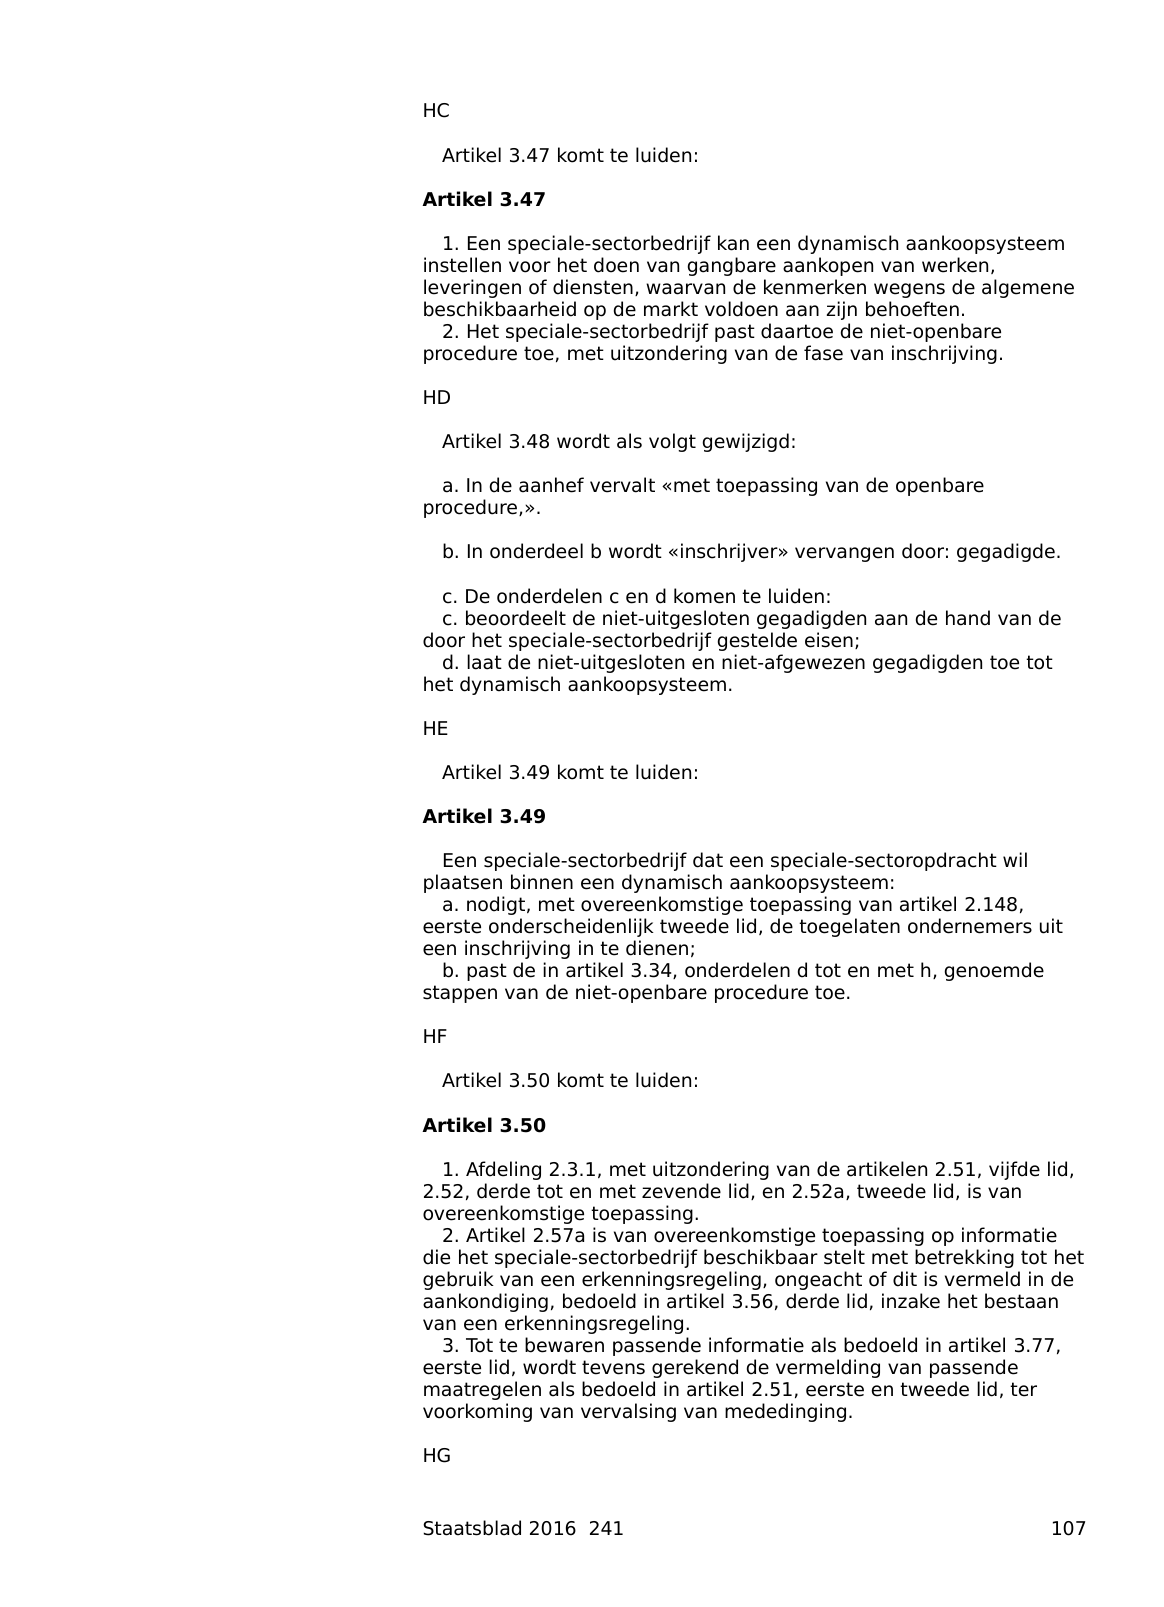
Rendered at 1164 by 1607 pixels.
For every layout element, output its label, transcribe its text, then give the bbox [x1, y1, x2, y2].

text d. laat de niet-uitgesloten en niet-afgewezen gegadigden toe tot het dynamisch aankoopsysteem. [422, 652, 1087, 696]
text HD [422, 387, 1087, 409]
subtitle Artikel 3.49 [422, 806, 1087, 828]
text 1. Afdeling 2.3.1, met uitzondering van de artikelen 2.51, vijfde lid, 2.52, derde tot en met zevende lid, en 2.52a, tweede lid, is van overeenkomstige toepassing. [422, 1159, 1087, 1225]
text Artikel 3.50 komt te luiden: [422, 1070, 1087, 1092]
text b. In onderdeel b wordt «inschrijver» vervangen door: gegadigde. [422, 541, 1087, 563]
text Artikel 3.48 wordt als volgt gewijzigd: [422, 431, 1087, 453]
text HC [422, 100, 1087, 122]
text HG [422, 1445, 1087, 1467]
text c. De onderdelen c en d komen te luiden: [422, 586, 1087, 608]
subtitle Artikel 3.47 [422, 189, 1087, 211]
text Artikel 3.49 komt te luiden: [422, 762, 1087, 784]
text 1. Een speciale-sectorbedrijf kan een dynamisch aankoopsysteem instellen voor het doen van gangbare aankopen van werken, leveringen of diensten, waarvan de kenmerken wegens de algemene beschikbaarheid op de markt voldoen aan zijn behoeften. [422, 233, 1087, 321]
text HE [422, 718, 1087, 740]
text Artikel 3.47 komt te luiden: [422, 144, 1087, 167]
text a. nodigt, met overeenkomstige toepassing van artikel 2.148, eerste onderscheidenlijk tweede lid, de toegelaten ondernemers uit een inschrijving in te dienen; [422, 894, 1087, 960]
text b. past de in artikel 3.34, onderdelen d tot en met h, genoemde stappen van de niet-openbare procedure toe. [422, 960, 1087, 1004]
text HF [422, 1026, 1087, 1048]
text 2. Het speciale-sectorbedrijf past daartoe de niet-openbare procedure toe, met uitzondering van de fase van inschrijving. [422, 321, 1087, 365]
text Een speciale-sectorbedrijf dat een speciale-sectoropdracht wil plaatsen binnen een dynamisch aankoopsysteem: [422, 850, 1087, 894]
text 2. Artikel 2.57a is van overeenkomstige toepassing op informatie die het speciale-sectorbedrijf beschikbaar stelt met betrekking tot het gebruik van een erkenningsregeling, ongeacht of dit is vermeld in de aankondiging, bedoeld in artikel 3.56, derde lid, inzake het bestaan van een erkenningsregeling. [422, 1225, 1087, 1334]
text a. In de aanhef vervalt «met toepassing van de openbare procedure,». [422, 475, 1087, 519]
text 3. Tot te bewaren passende informatie als bedoeld in artikel 3.77, eerste lid, wordt tevens gerekend de vermelding van passende maatregelen als bedoeld in artikel 2.51, eerste en tweede lid, ter voorkoming van vervalsing van mededinging. [422, 1334, 1087, 1422]
subtitle Artikel 3.50 [422, 1114, 1087, 1137]
text c. beoordeelt de niet-uitgesloten gegadigden aan de hand van de door het speciale-sectorbedrijf gestelde eisen; [422, 608, 1087, 652]
